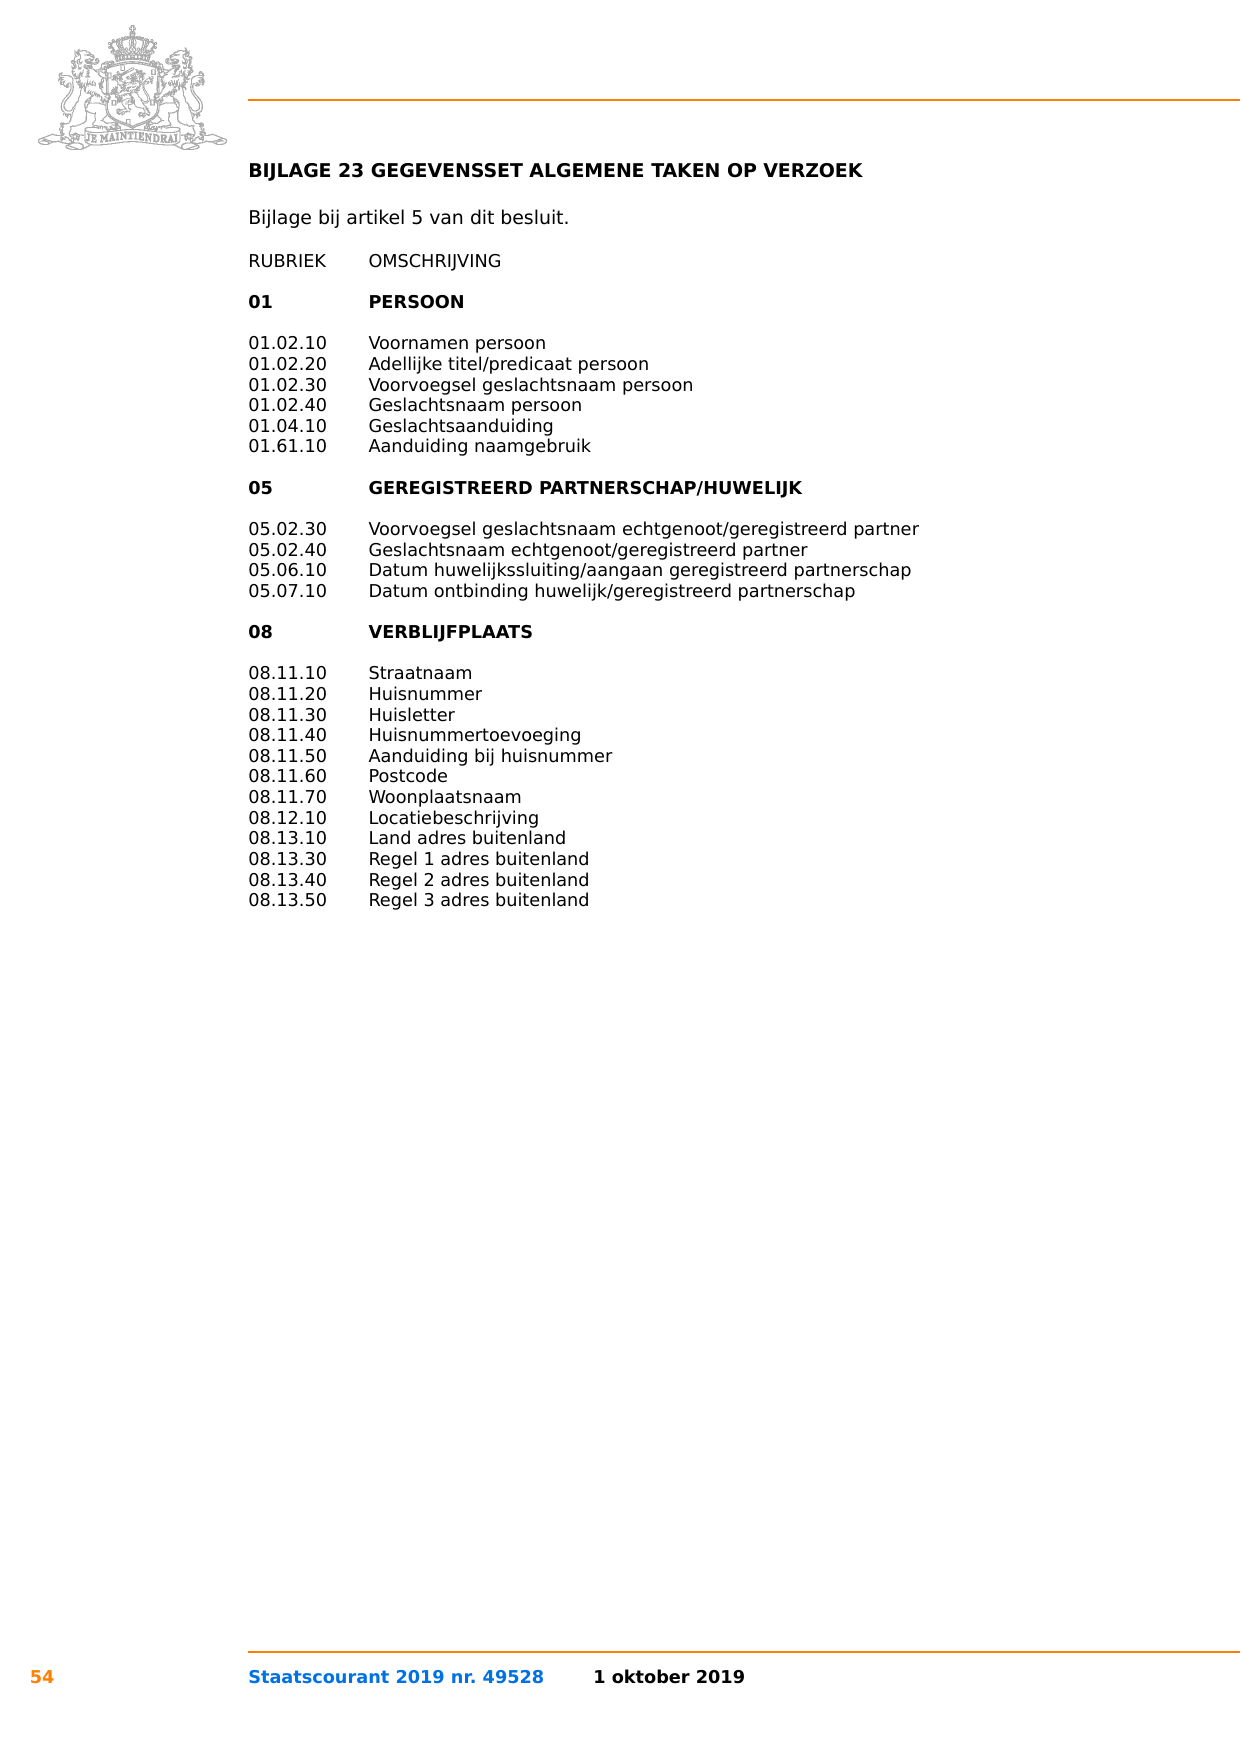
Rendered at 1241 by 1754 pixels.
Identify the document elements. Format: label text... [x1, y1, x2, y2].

table_cell Huisnummer [363, 684, 1163, 704]
table_cell 08.11.50 [248, 746, 362, 766]
table_cell Voorvoegsel geslachtsnaam persoon [363, 375, 1163, 395]
table_cell PERSOON [363, 292, 1163, 313]
table_cell 05.07.10 [248, 581, 362, 601]
table_cell 08 [248, 622, 362, 643]
table_cell 08.13.50 [248, 890, 362, 911]
table_cell 05.02.30 [248, 519, 362, 539]
table_cell Aanduiding naamgebruik [363, 436, 1163, 457]
table_header RUBRIEK [248, 251, 362, 271]
table_cell Woonplaatsnaam [363, 787, 1163, 808]
table_cell Huisnummertoevoeging [363, 725, 1163, 746]
table_cell Regel 1 adres buitenland [363, 849, 1163, 869]
table_cell 01.02.20 [248, 354, 362, 374]
table_cell 08.11.40 [248, 725, 362, 746]
picture [38, 25, 227, 150]
table_cell 05 [248, 478, 362, 498]
table_cell Geslachtsnaam echtgenoot/geregistreerd partner [363, 540, 1163, 560]
table_cell Adellijke titel/predicaat persoon [363, 354, 1163, 374]
table_cell [363, 643, 1163, 663]
table_cell 08.11.60 [248, 766, 362, 787]
table_cell Land adres buitenland [363, 828, 1163, 849]
table_cell 08.13.30 [248, 849, 362, 869]
table_cell Voornamen persoon [363, 333, 1163, 354]
table_cell 08.11.10 [248, 663, 362, 684]
table_cell Aanduiding bij huisnummer [363, 746, 1163, 766]
table_header OMSCHRIJVING [363, 251, 1163, 271]
table_cell [363, 601, 1163, 622]
table_cell 01.04.10 [248, 416, 362, 436]
table_cell 01.61.10 [248, 436, 362, 457]
table_cell Huisletter [363, 705, 1163, 725]
table_cell 08.13.10 [248, 828, 362, 849]
table_cell Straatnaam [363, 663, 1163, 684]
table_cell [248, 643, 362, 663]
subtitle BIJLAGE 23 GEGEVENSSET ALGEMENE TAKEN OP VERZOEK [248, 160, 1163, 182]
table_cell [363, 313, 1163, 333]
table_cell [248, 457, 362, 478]
table_cell Voorvoegsel geslachtsnaam echtgenoot/geregistreerd partner [363, 519, 1163, 539]
table_cell [363, 498, 1163, 519]
table_cell 01 [248, 292, 362, 313]
table_cell 01.02.30 [248, 375, 362, 395]
table_cell Locatiebeschrijving [363, 808, 1163, 828]
table_cell [248, 601, 362, 622]
table_cell Datum ontbinding huwelijk/geregistreerd partnerschap [363, 581, 1163, 601]
table_cell [248, 313, 362, 333]
table_cell [248, 271, 362, 292]
table_cell Geslachtsaanduiding [363, 416, 1163, 436]
table_cell Geslachtsnaam persoon [363, 395, 1163, 416]
table_cell 08.11.30 [248, 705, 362, 725]
table_cell Postcode [363, 766, 1163, 787]
table_cell Regel 2 adres buitenland [363, 870, 1163, 890]
table_cell 05.06.10 [248, 560, 362, 581]
table_cell [363, 271, 1163, 292]
table_cell VERBLIJFPLAATS [363, 622, 1163, 643]
table_cell 08.13.40 [248, 870, 362, 890]
table_cell 08.12.10 [248, 808, 362, 828]
text Bijlage bij artikel 5 van dit besluit. [248, 207, 1163, 229]
table_cell Regel 3 adres buitenland [363, 890, 1163, 911]
table_cell 08.11.20 [248, 684, 362, 704]
table_cell [248, 498, 362, 519]
table_cell Datum huwelijkssluiting/aangaan geregistreerd partnerschap [363, 560, 1163, 581]
table_cell 01.02.10 [248, 333, 362, 354]
table_cell 01.02.40 [248, 395, 362, 416]
table_cell 05.02.40 [248, 540, 362, 560]
table_cell 08.11.70 [248, 787, 362, 808]
table_cell GEREGISTREERD PARTNERSCHAP/HUWELIJK [363, 478, 1163, 498]
table_cell [363, 457, 1163, 478]
